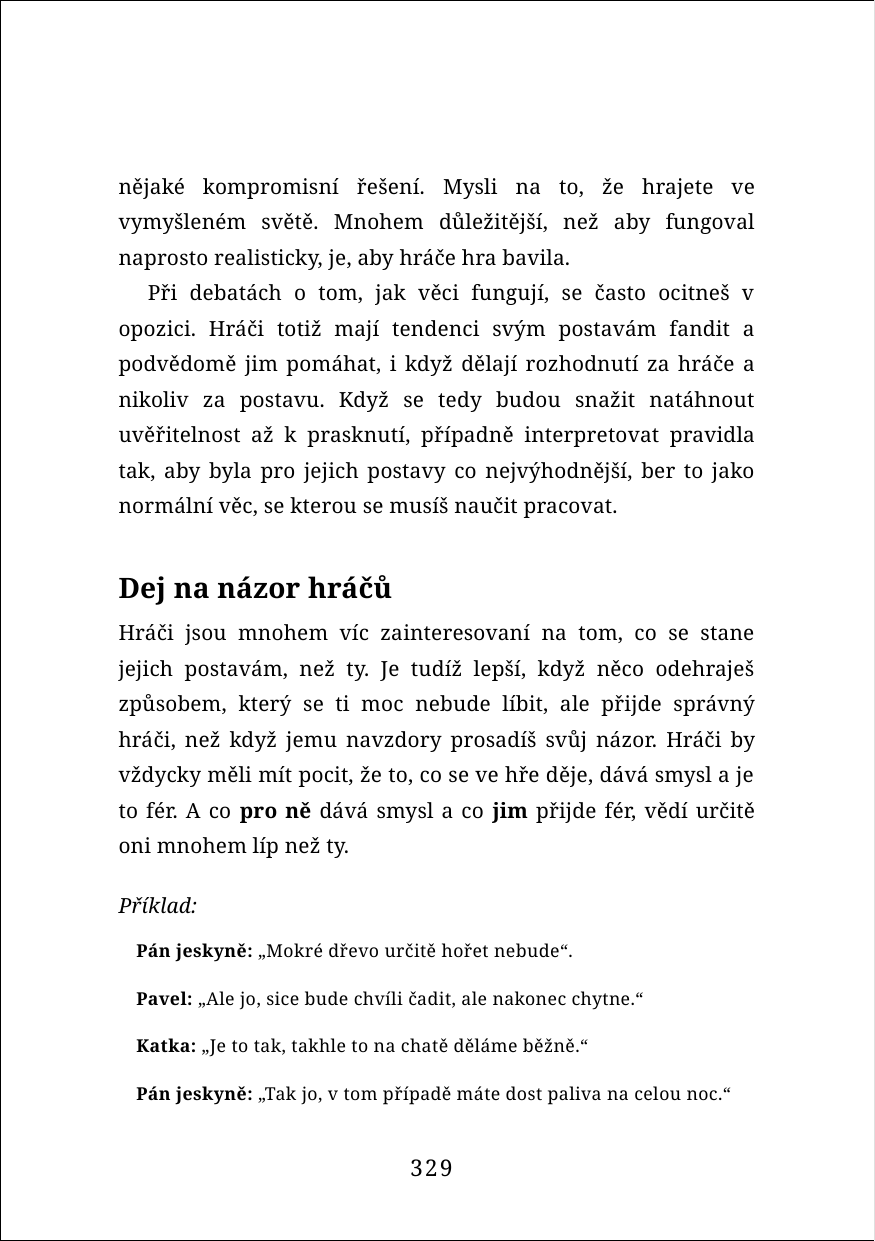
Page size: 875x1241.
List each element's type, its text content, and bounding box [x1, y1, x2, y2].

subtitle Dej na názor hráčů [118, 568, 756, 607]
text Pán jeskyně: „Mokré dřevo určitě hořet nebude“. [136, 938, 756, 962]
text Katka: „Je to tak, takhle to na chatě děláme běžně.“ [136, 1034, 756, 1058]
text Hráči jsou mnohem víc zainteresovaní na tom, co se stane jejich postavám, než ty. Je tudíž lepší, když něco odehraješ způsobem, který se ti moc nebude líbit, ale přijde správný hráči, než když jemu navzdory prosadíš svůj názor. Hráči by vždycky měli mít pocit, že to, co se ve hře děje, dává smysl a je to fér. A co pro ně dává smysl a co jim přijde fér, vědí určitě oni mnohem líp než ty. [118, 618, 756, 860]
text nějaké kompromisní řešení. Mysli na to, že hrajete ve vymyšleném světě. Mnohem důležitější, než aby fungoval naprosto realisticky, je, aby hráče hra bavila. Při debatách o tom, jak věci fungují, se často ocitneš v opozici. Hráči totiž mají tendenci svým postavám fandit a podvědomě jim pomáhat, i když dělají rozhodnutí za hráče a nikoliv za postavu. Když se tedy budou snažit natáhnout uvěřitelnost až k prasknutí, případně interpretovat pravidla tak, aby byla pro jejich postavy co nejvýhodnější, ber to jako normální věc, se kterou se musíš naučit pracovat. [118, 172, 756, 520]
text Pán jeskyně: „Tak jo, v tom případě máte dost paliva na celou noc.“ [136, 1082, 756, 1106]
text Pavel: „Ale jo, sice bude chvíli čadit, ale nakonec chytne.“ [136, 986, 756, 1010]
text Příklad: [118, 891, 756, 919]
